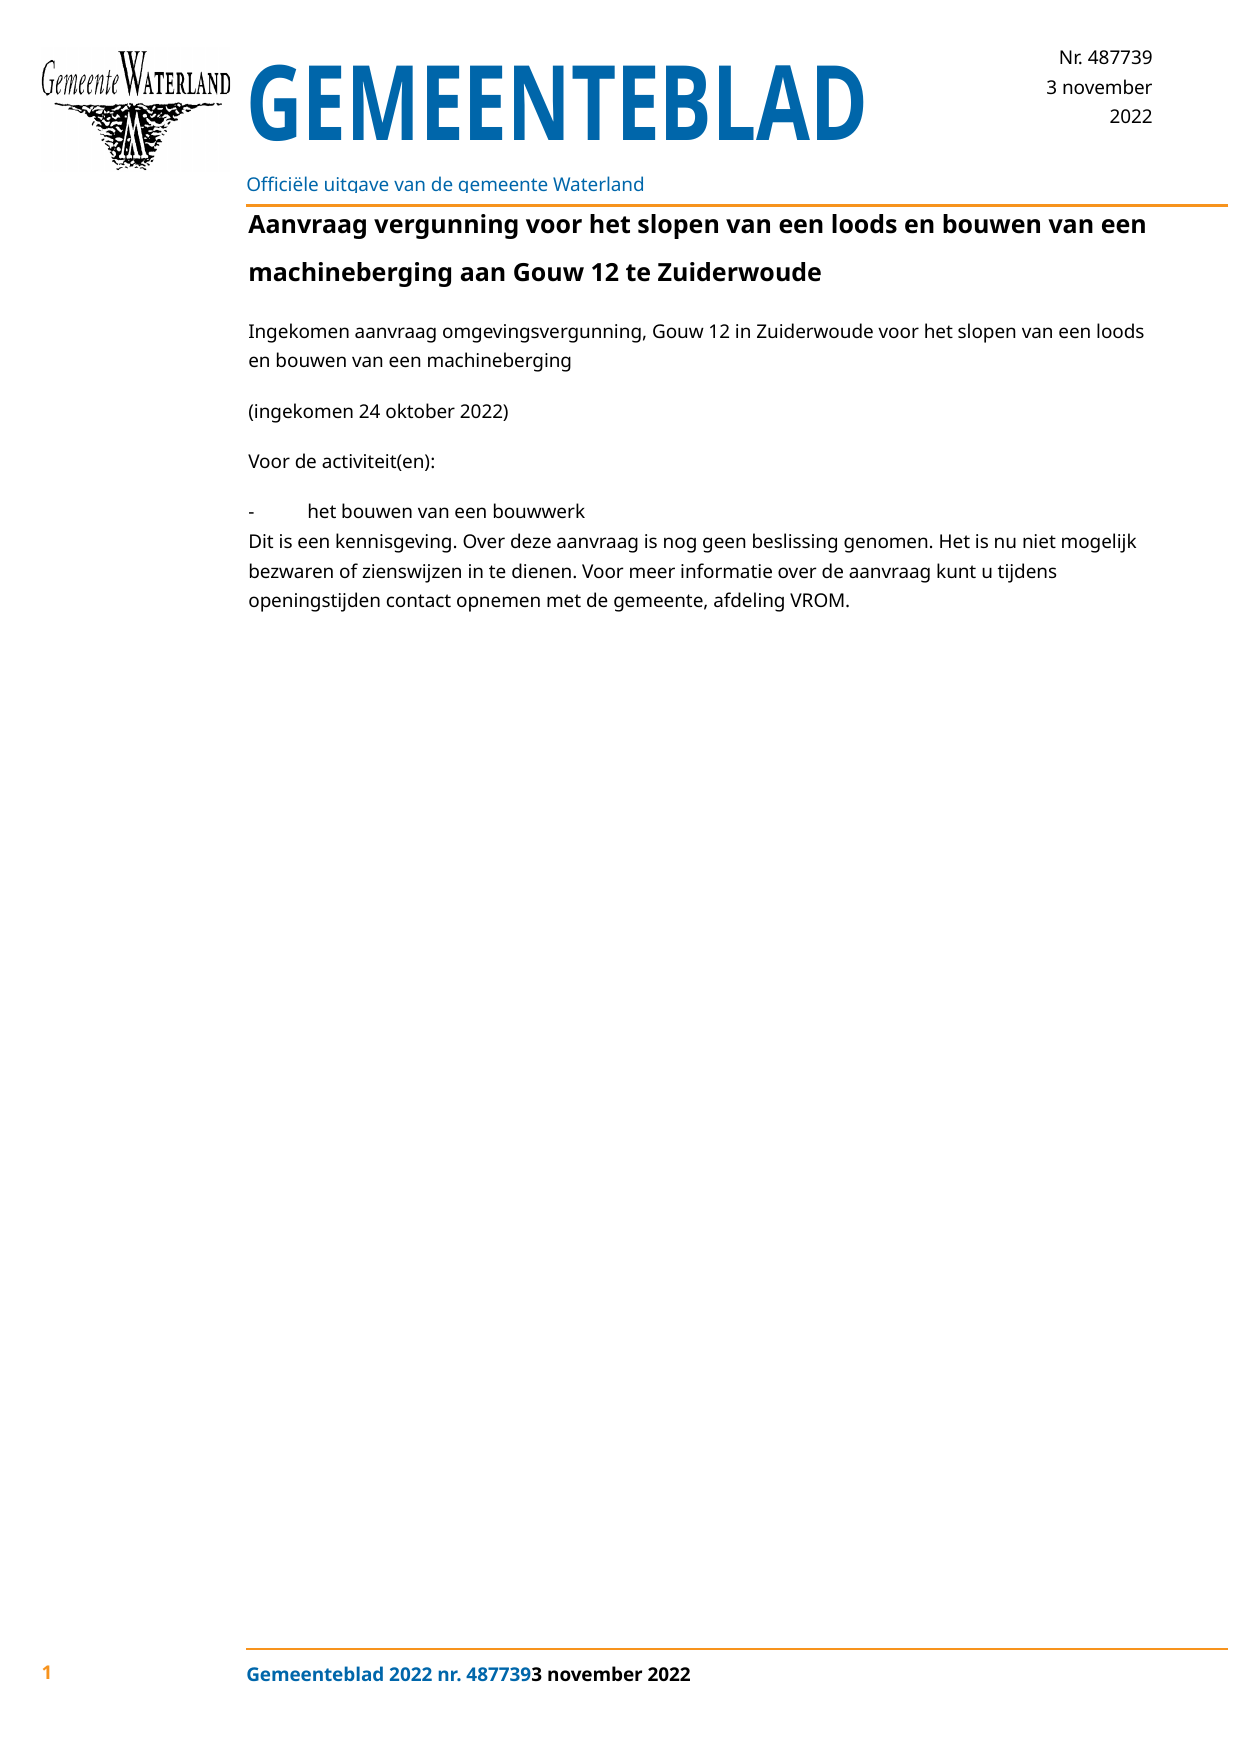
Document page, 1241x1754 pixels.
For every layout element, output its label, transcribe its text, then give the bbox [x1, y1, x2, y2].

text Aanvraag vergunning voor het slopen van een loods en bouwen van een machineberging aan Gouw 12 te Zuiderwoude [248, 207, 1152, 288]
text Voor de activiteit(en): [248, 448, 1152, 474]
text Dit is een kennisgeving. Over deze aanvraag is nog geen beslissing genomen. Het is nu niet mogelijk bezwaren of zienswijzen in te dienen. Voor meer informatie over de aanvraag kunt u tijdens openingstijden contact opnemen met de gemeente, afdeling VROM. [248, 528, 1152, 613]
list het bouwen van een bouwwerk [248, 499, 1152, 524]
picture [41, 47, 231, 172]
text Ingekomen aanvraag omgevingsvergunning, Gouw 12 in Zuiderwoude voor het slopen van een loods en bouwen van een machineberging [248, 318, 1152, 373]
text (ingekomen 24 oktober 2022) [248, 398, 1152, 424]
